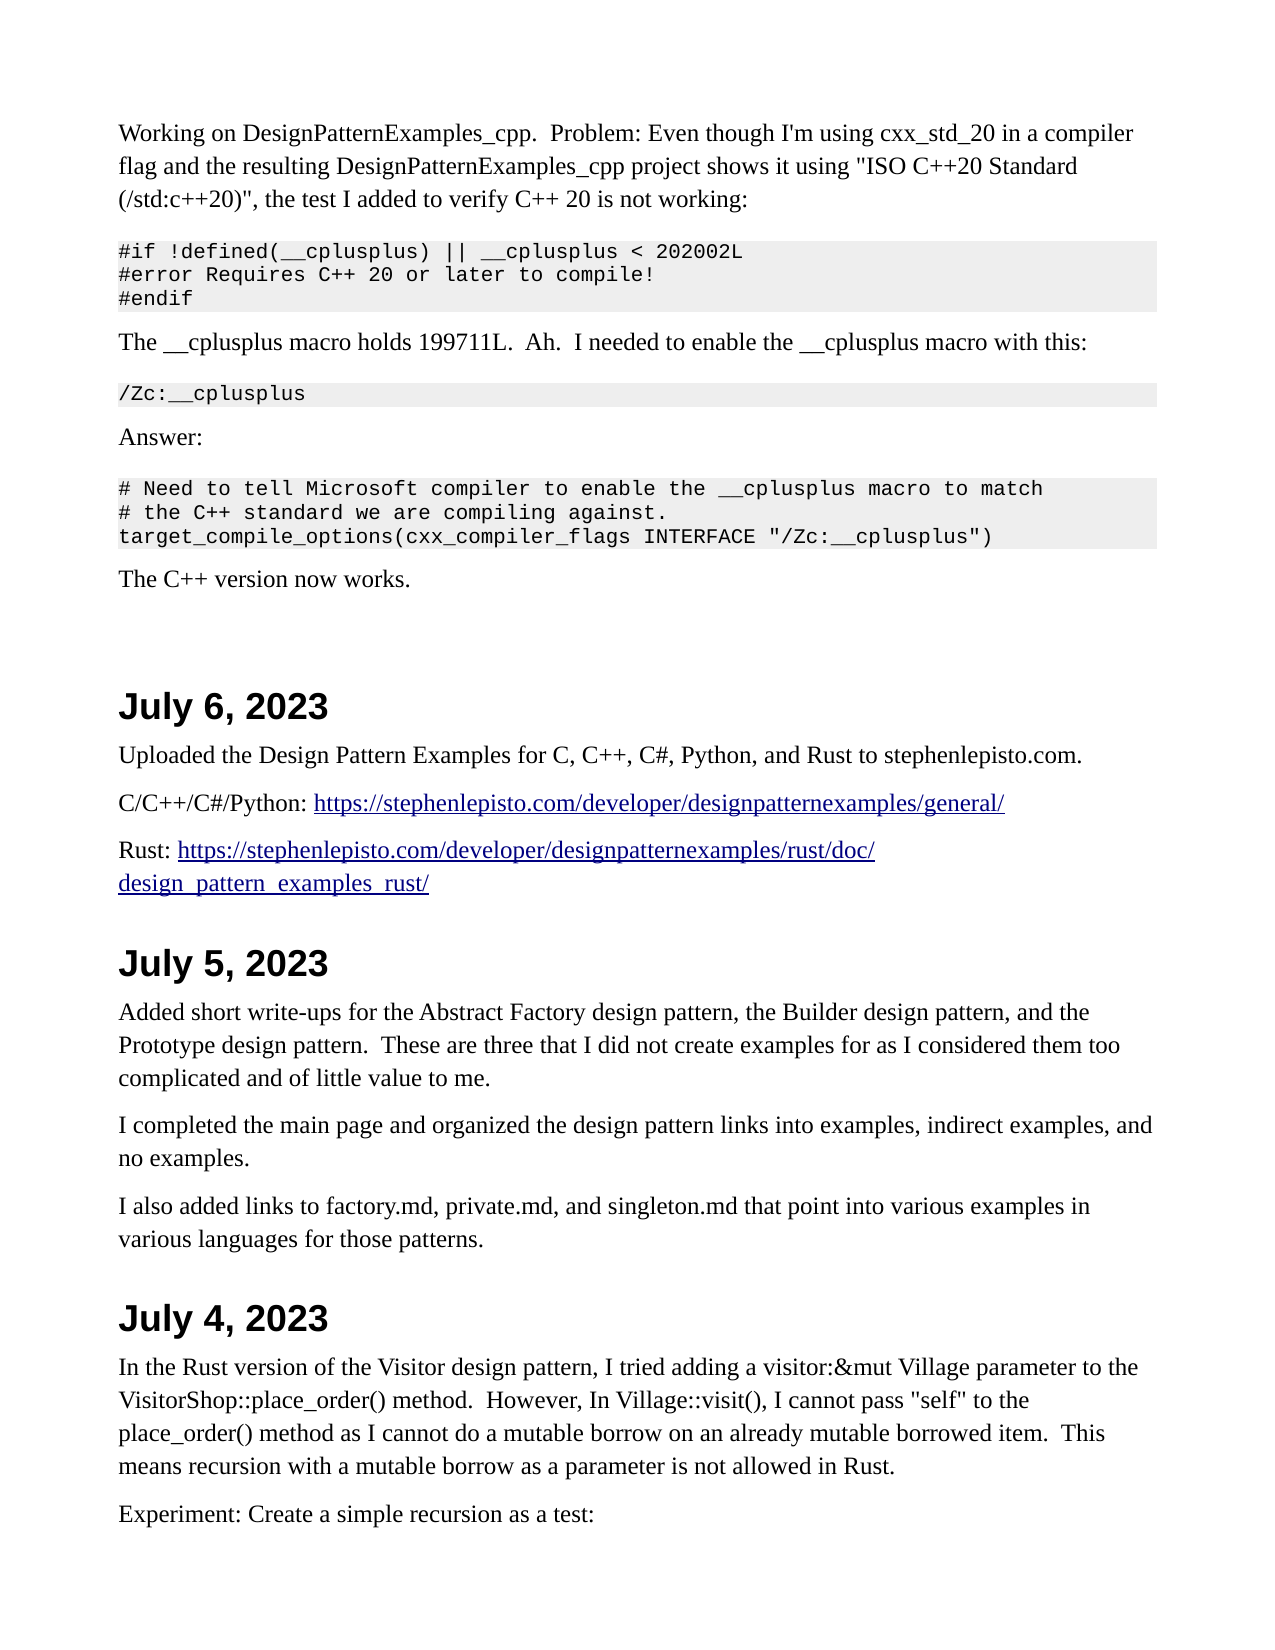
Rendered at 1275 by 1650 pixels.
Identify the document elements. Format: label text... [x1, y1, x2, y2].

text In the Rust version of the Visitor design pattern, I tried adding a visitor:&mut Village parameter to the VisitorShop::place_order() method. However, In Village::visit(), I cannot pass "self" to the place_order() method as I cannot do a mutable borrow on an already mutable borrowed item. This means recursion with a mutable borrow as a parameter is not allowed in Rust. [118, 1352, 1157, 1480]
text C/C++/C#/Python: https://stephenlepisto.com/developer/designpatternexamples/general/ [118, 788, 1157, 817]
text Added short write-ups for the Abstract Factory design pattern, the Builder design pattern, and the Prototype design pattern. These are three that I did not create examples for as I considered them too complicated and of little value to me. [118, 997, 1157, 1091]
text # the C++ standard we are compiling against. [118, 502, 1157, 526]
text Answer: [118, 422, 1157, 451]
text I completed the main page and organized the design pattern links into examples, indirect examples, and no examples. [118, 1110, 1157, 1172]
text Experiment: Create a simple recursion as a test: [118, 1499, 1157, 1528]
text /Zc:__cplusplus [118, 383, 1157, 407]
text The __cplusplus macro holds 199711L. Ah. I needed to enable the __cplusplus macro with this: [118, 327, 1157, 355]
text Uploaded the Design Pattern Examples for C, C++, C#, Python, and Rust to stephenlepisto.com. [118, 740, 1157, 769]
subtitle July 4, 2023 [118, 1297, 1157, 1340]
text The C++ version now works. [118, 564, 1157, 593]
subtitle July 5, 2023 [118, 941, 1157, 984]
text #error Requires C++ 20 or later to compile! [118, 264, 1157, 288]
text Working on DesignPatternExamples_cpp. Problem: Even though I'm using cxx_std_20 in a compiler flag and the resulting DesignPatternExamples_cpp project shows it using "ISO C++20 Standard (/std:c++20)", the test I added to verify C++ 20 is not working: [118, 118, 1157, 213]
subtitle July 6, 2023 [118, 684, 1157, 728]
text #if !defined(__cplusplus) || __cplusplus < 202002L [118, 241, 1157, 264]
text #endif [118, 288, 1157, 312]
text Rust: https://stephenlepisto.com/developer/designpatternexamples/rust/doc/design_pattern_examples_rust/ [118, 835, 1157, 897]
text # Need to tell Microsoft compiler to enable the __cplusplus macro to match [118, 478, 1157, 502]
text I also added links to factory.md, private.md, and singleton.md that point into various examples in various languages for those patterns. [118, 1191, 1157, 1253]
text target_compile_options(cxx_compiler_flags INTERFACE "/Zc:__cplusplus") [118, 526, 1157, 549]
